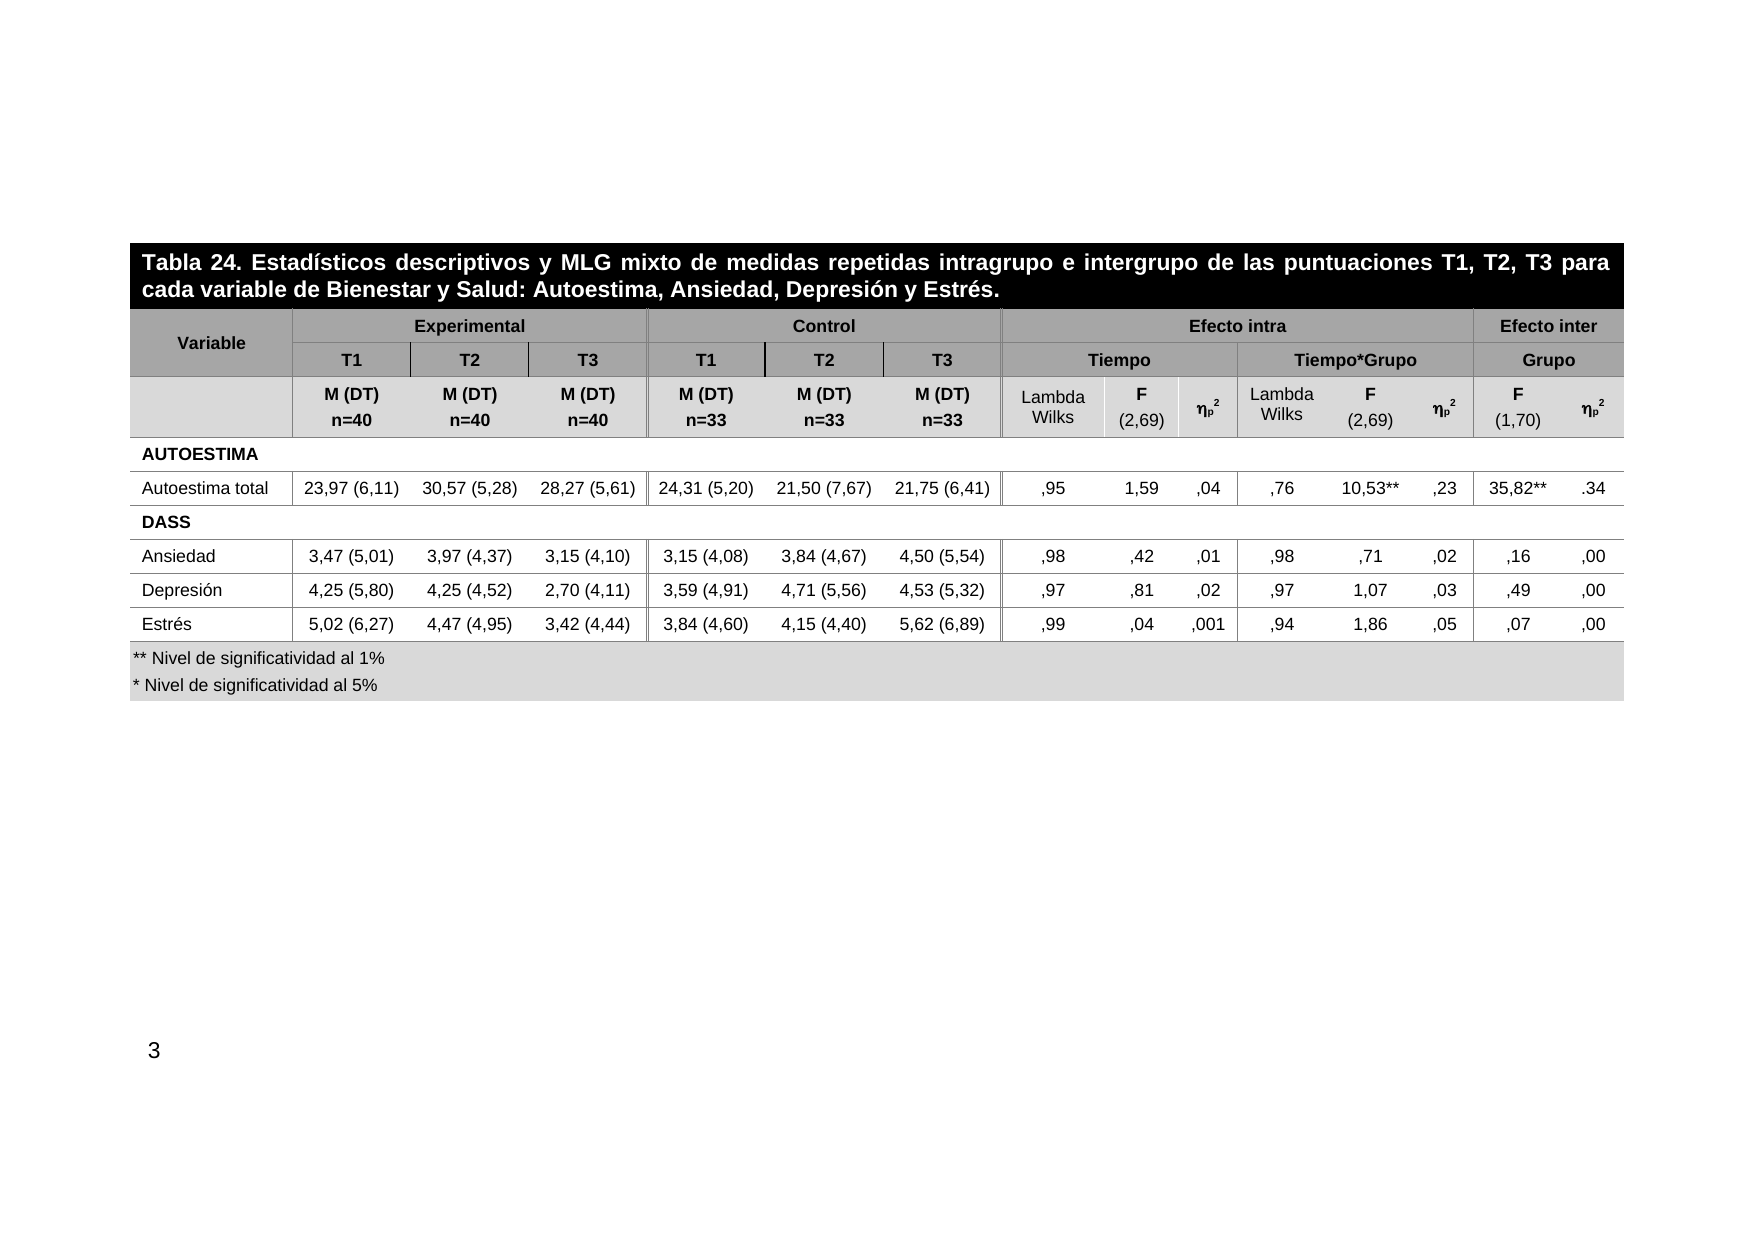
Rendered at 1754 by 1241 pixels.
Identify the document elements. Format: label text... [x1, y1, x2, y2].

table_cell M (DT) n=33 [883, 377, 1000, 437]
table_cell 1,07 [1326, 574, 1415, 607]
table_cell M (DT) n=40 [529, 377, 646, 437]
table_cell ,00 [1562, 574, 1624, 607]
table_cell M (DT) n=33 [649, 377, 765, 437]
table_cell ,001 [1179, 608, 1237, 641]
table_cell T2 [411, 343, 528, 376]
table_cell ,07 [1474, 608, 1562, 641]
table_cell F (2,69) [1105, 377, 1178, 437]
table_cell 4,71 (5,56) [765, 574, 883, 607]
table_cell Experimental [293, 309, 646, 342]
table_cell 24,31 (5,20) [649, 472, 765, 505]
table_cell 1,59 [1105, 472, 1178, 505]
table_cell Depresión [130, 574, 292, 607]
table_cell M (DT) n=40 [293, 377, 411, 437]
table_cell ,98 [1238, 540, 1326, 573]
table_cell p2 [1562, 377, 1624, 437]
table_cell ,97 [1238, 574, 1326, 607]
table_cell Autoestima total [130, 472, 292, 505]
table_cell ,42 [1105, 540, 1178, 573]
table_cell ,81 [1105, 574, 1178, 607]
table_cell T1 [649, 343, 764, 376]
table_cell ,03 [1415, 574, 1473, 607]
table_cell 4,25 (5,80) [293, 574, 411, 607]
table_cell 4,47 (4,95) [411, 608, 529, 641]
table_cell F (1,70) [1474, 377, 1562, 437]
table_cell T1 [293, 343, 410, 376]
table_cell ,00 [1562, 540, 1624, 573]
table_cell 3,97 (4,37) [411, 540, 529, 573]
table_cell Efecto inter [1474, 309, 1624, 342]
table_cell ,02 [1415, 540, 1473, 573]
table_cell Estrés [130, 608, 292, 641]
table_cell ,71 [1326, 540, 1415, 573]
table_cell 3,42 (4,44) [529, 608, 646, 641]
table_cell ,16 [1474, 540, 1562, 573]
table_cell ,23 [1415, 472, 1473, 505]
table_cell ,49 [1474, 574, 1562, 607]
table_cell ,02 [1179, 574, 1237, 607]
table_cell ,00 [1562, 608, 1624, 641]
table_cell ,94 [1238, 608, 1326, 641]
table_cell ,04 [1105, 608, 1178, 641]
table_cell 4,50 (5,54) [883, 540, 1000, 573]
table_cell 21,75 (6,41) [883, 472, 1000, 505]
table_cell Tiempo*Grupo [1238, 343, 1473, 376]
table_cell p2 [1415, 377, 1473, 437]
table_cell Efecto intra [1003, 309, 1473, 342]
table_cell 30,57 (5,28) [411, 472, 529, 505]
table_cell Variable [130, 309, 292, 376]
table_cell 10,53** [1326, 472, 1415, 505]
table_cell 3,15 (4,10) [529, 540, 646, 573]
table_cell .34 [1562, 472, 1624, 505]
table_cell 3,84 (4,60) [649, 608, 765, 641]
table_cell 4,15 (4,40) [765, 608, 883, 641]
table_cell T3 [884, 343, 1000, 376]
table_cell Lambda Wilks [1003, 377, 1104, 437]
table_cell DASS [130, 506, 1624, 539]
table_cell M (DT) n=33 [765, 377, 883, 437]
table_cell 3,84 (4,67) [765, 540, 883, 573]
table_cell Ansiedad [130, 540, 292, 573]
table_cell ,01 [1179, 540, 1237, 573]
table_cell 5,02 (6,27) [293, 608, 411, 641]
table_cell p2 [1179, 377, 1237, 437]
table_cell ** Nivel de significatividad al 1% * Nivel de significatividad al 5% [130, 642, 1624, 701]
table_cell 5,62 (6,89) [883, 608, 1000, 641]
table_cell ,95 [1003, 472, 1104, 505]
table_cell Control [649, 309, 1000, 342]
table_cell 4,25 (4,52) [411, 574, 529, 607]
table_header Tabla 24. Estadísticos descriptivos y MLG mixto de medidas repetidas intragrupo e intergrupo de las puntuaciones T1, T2, T3 para cada variable de Bienestar y Salud: Autoestima, Ansiedad, Depresión y Estrés. [130, 243, 1624, 308]
table_cell 3,59 (4,91) [649, 574, 765, 607]
table_cell Grupo [1474, 343, 1624, 376]
table_cell ,05 [1415, 608, 1473, 641]
table_cell T2 [766, 343, 883, 376]
table_cell 28,27 (5,61) [529, 472, 646, 505]
table_cell ,99 [1003, 608, 1104, 641]
table_cell ,98 [1003, 540, 1104, 573]
table_cell 1,86 [1326, 608, 1415, 641]
table_cell 3,15 (4,08) [649, 540, 765, 573]
table_cell ,76 [1238, 472, 1326, 505]
table_cell 4,53 (5,32) [883, 574, 1000, 607]
table_cell Lambda Wilks [1238, 377, 1326, 437]
table_cell Tiempo [1003, 343, 1237, 376]
table_cell 3,47 (5,01) [293, 540, 411, 573]
table_cell T3 [529, 343, 646, 376]
table_cell 23,97 (6,11) [293, 472, 411, 505]
table_cell 21,50 (7,67) [765, 472, 883, 505]
table_cell [130, 377, 292, 437]
table_cell M (DT) n=40 [411, 377, 529, 437]
table_cell AUTOESTIMA [130, 438, 1624, 471]
table_cell ,97 [1003, 574, 1104, 607]
table_cell ,04 [1179, 472, 1237, 505]
table_cell F (2,69) [1326, 377, 1415, 437]
table_cell 2,70 (4,11) [529, 574, 646, 607]
table_cell 35,82** [1474, 472, 1562, 505]
